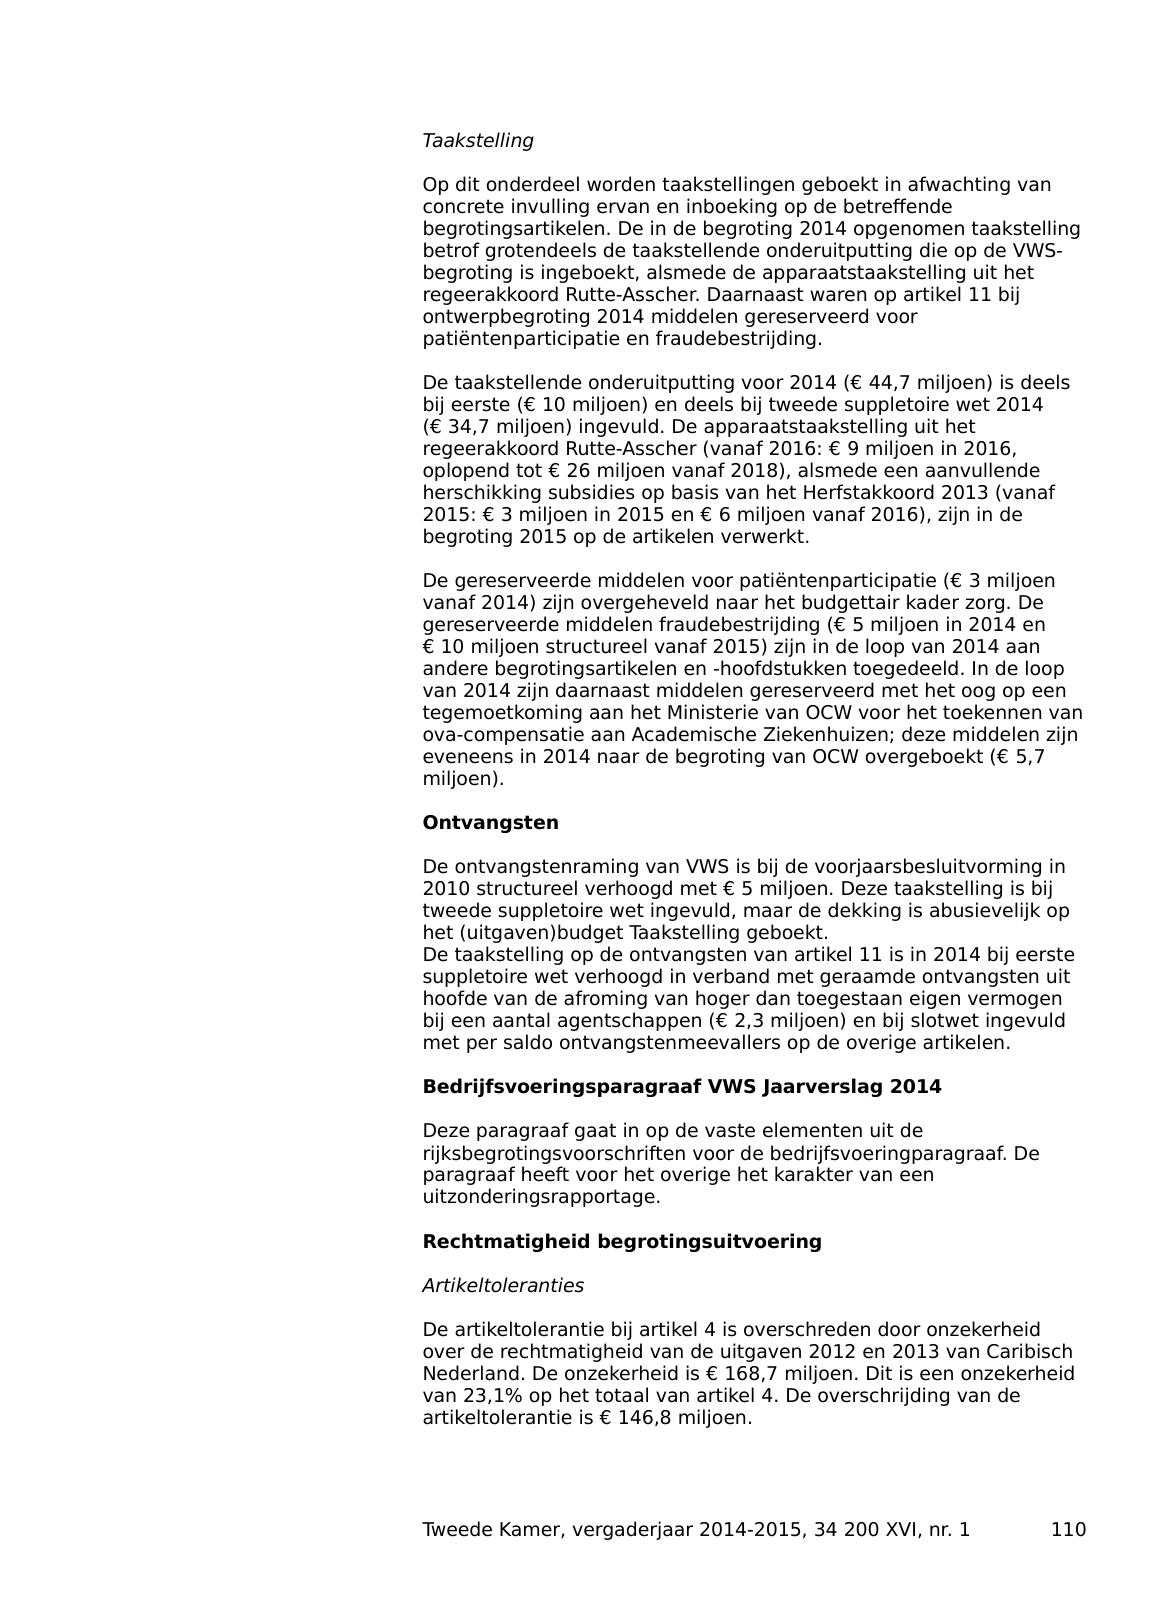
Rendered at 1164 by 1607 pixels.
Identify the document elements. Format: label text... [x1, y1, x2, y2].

subtitle Bedrijfsvoeringsparagraaf VWS Jaarverslag 2014 [422, 1076, 1087, 1098]
text Op dit onderdeel worden taakstellingen geboekt in afwachting van concrete invulling ervan en inboeking op de betreffende begrotingsartikelen. De in de begroting 2014 opgenomen taakstelling betrof grotendeels de taakstellende onderuitputting die op de VWS-begroting is ingeboekt, alsmede de apparaatstaakstelling uit het regeerakkoord Rutte-Asscher. Daarnaast waren op artikel 11 bij ontwerpbegroting 2014 middelen gereserveerd voor patiëntenparticipatie en fraudebestrijding. [422, 174, 1087, 350]
text De artikeltolerantie bij artikel 4 is overschreden door onzekerheid over de rechtmatigheid van de uitgaven 2012 en 2013 van Caribisch Nederland. De onzekerheid is € 168,7 miljoen. Dit is een onzekerheid van 23,1% op het totaal van artikel 4. De overschrijding van de artikeltolerantie is € 146,8 miljoen. [422, 1319, 1087, 1429]
text Deze paragraaf gaat in op de vaste elementen uit de rijksbegrotingsvoorschriften voor de bedrijfsvoeringparagraaf. De paragraaf heeft voor het overige het karakter van een uitzonderingsrapportage. [422, 1120, 1087, 1208]
text De taakstellende onderuitputting voor 2014 (€ 44,7 miljoen) is deels bij eerste (€ 10 miljoen) en deels bij tweede suppletoire wet 2014 (€ 34,7 miljoen) ingevuld. De apparaatstaakstelling uit het regeerakkoord Rutte-Asscher (vanaf 2016: € 9 miljoen in 2016, oplopend tot € 26 miljoen vanaf 2018), alsmede een aanvullende herschikking subsidies op basis van het Herfstakkoord 2013 (vanaf 2015: € 3 miljoen in 2015 en € 6 miljoen vanaf 2016), zijn in de begroting 2015 op de artikelen verwerkt. [422, 372, 1087, 548]
subtitle Artikeltoleranties [422, 1275, 1087, 1297]
subtitle Ontvangsten [422, 812, 1087, 834]
subtitle Rechtmatigheid begrotingsuitvoering [422, 1231, 1087, 1252]
text De ontvangstenraming van VWS is bij de voorjaarsbesluitvorming in 2010 structureel verhoogd met € 5 miljoen. Deze taakstelling is bij tweede suppletoire wet ingevuld, maar de dekking is abusievelijk op het (uitgaven)budget Taakstelling geboekt. [422, 856, 1087, 944]
text De taakstelling op de ontvangsten van artikel 11 is in 2014 bij eerste suppletoire wet verhoogd in verband met geraamde ontvangsten uit hoofde van de afroming van hoger dan toegestaan eigen vermogen bij een aantal agentschappen (€ 2,3 miljoen) en bij slotwet ingevuld met per saldo ontvangstenmeevallers op de overige artikelen. [422, 944, 1087, 1054]
subtitle Taakstelling [422, 130, 1087, 152]
text De gereserveerde middelen voor patiëntenparticipatie (€ 3 miljoen vanaf 2014) zijn overgeheveld naar het budgettair kader zorg. De gereserveerde middelen fraudebestrijding (€ 5 miljoen in 2014 en € 10 miljoen structureel vanaf 2015) zijn in de loop van 2014 aan andere begrotingsartikelen en -hoofdstukken toegedeeld. In de loop van 2014 zijn daarnaast middelen gereserveerd met het oog op een tegemoetkoming aan het Ministerie van OCW voor het toekennen van ova-compensatie aan Academische Ziekenhuizen; deze middelen zijn eveneens in 2014 naar de begroting van OCW overgeboekt (€ 5,7 miljoen). [422, 570, 1087, 790]
